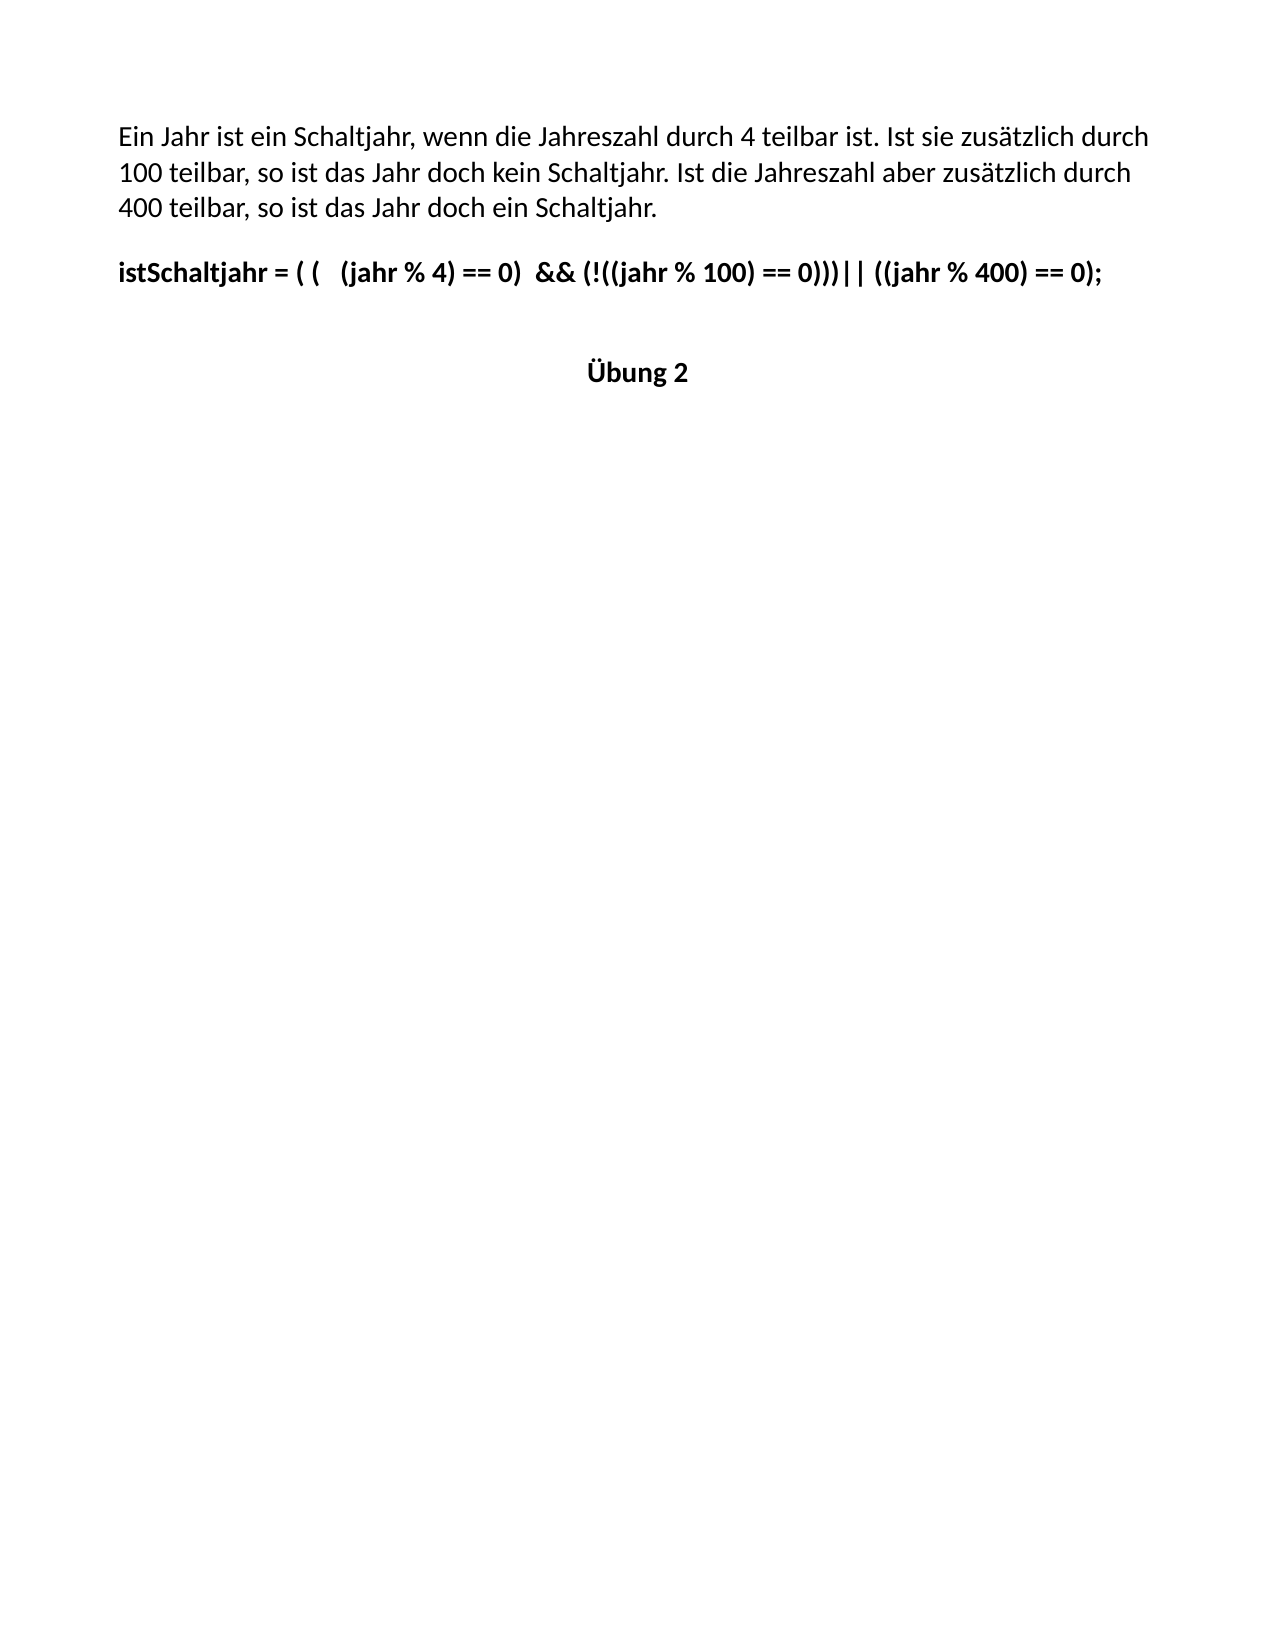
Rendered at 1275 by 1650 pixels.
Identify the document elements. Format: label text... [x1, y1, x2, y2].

text Übung 2 [118, 354, 1157, 389]
text istSchaltjahr = ( ( (jahr % 4) == 0) && (!((jahr % 100) == 0)))|| ((jahr % 400) == 0); [118, 254, 1157, 289]
text Ein Jahr ist ein Schaltjahr, wenn die Jahreszahl durch 4 teilbar ist. Ist sie zusätzlich durch 100 teilbar, so ist das Jahr doch kein Schaltjahr. Ist die Jahreszahl aber zusätzlich durch 400 teilbar, so ist das Jahr doch ein Schaltjahr. [118, 118, 1157, 225]
